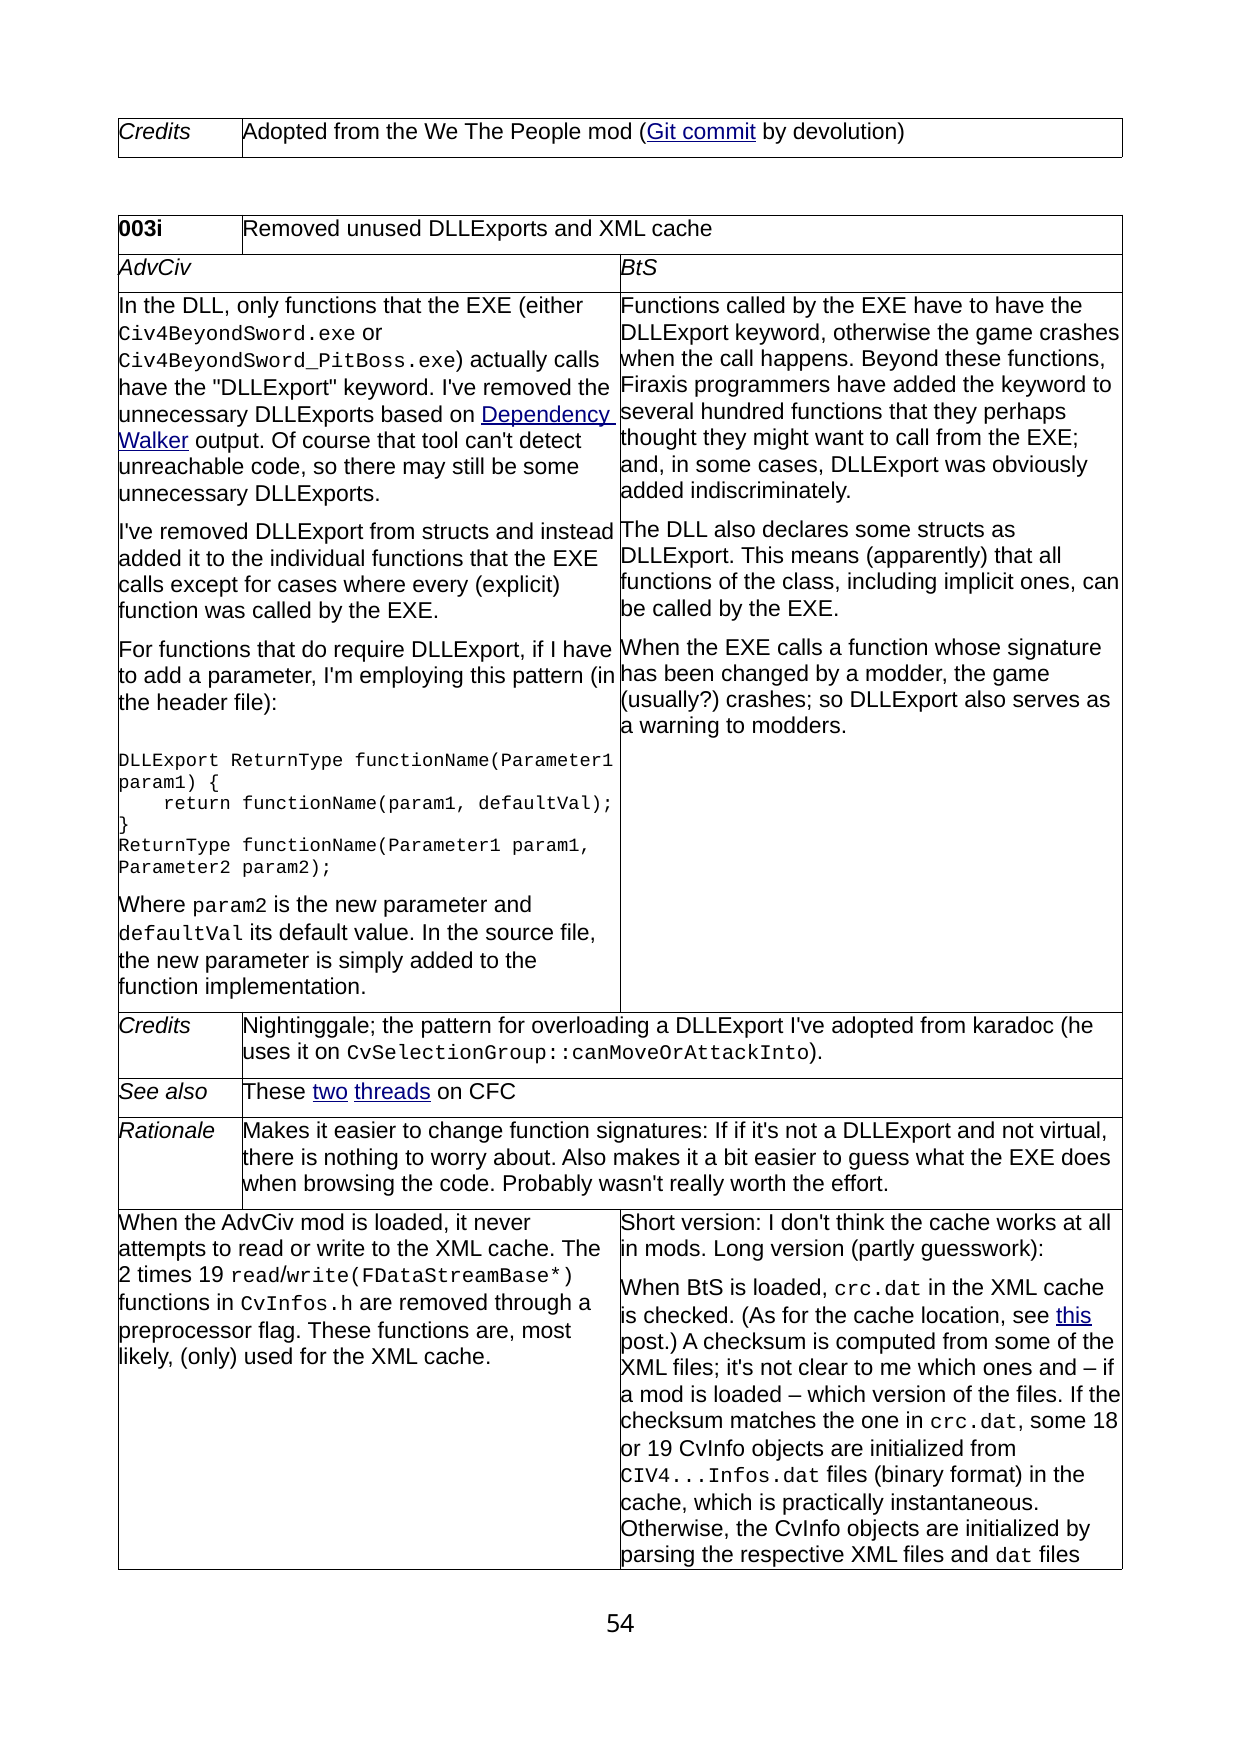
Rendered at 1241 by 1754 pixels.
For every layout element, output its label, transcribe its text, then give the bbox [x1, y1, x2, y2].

table_cell DLLExport ReturnType functionName(Parameter1 param1) { return functionName(param1, defaultVal); } ReturnType functionName(Parameter1 param1, Parameter2 param2); Where param2 is the new parameter and defaultVal its default value. In the source file, the new parameter is simply added to the function implementation. [119, 751, 620, 1012]
table_cell These two threads on CFC [243, 1079, 1122, 1117]
table_cell Rationale [119, 1118, 242, 1209]
table_cell AdvCiv [119, 255, 620, 292]
table_cell Short version: I don't think the cache works at all in mods. Long version (partly guesswork): When BtS is loaded, crc.dat in the XML cache is checked. (As for the cache location, see this post.) A checksum is computed from some of the XML files; it's not clear to me which ones and – if a mod is loaded – which version of the files. If the checksum matches the one in crc.dat, some 18 or 19 CvInfo objects are initialized from CIV4...Infos.dat files (binary format) in the cache, which is practically instantaneous. Otherwise, the CvInfo objects are initialized by parsing the respective XML files and dat files [621, 1210, 1122, 1569]
table_cell Functions called by the EXE have to have the DLLExport keyword, otherwise the game crashes when the call happens. Beyond these functions, Firaxis programmers have added the keyword to several hundred functions that they perhaps thought they might want to call from the EXE; and, in some cases, DLLExport was obviously added indiscriminately. The DLL also declares some structs as DLLExport. This means (apparently) that all functions of the class, including implicit ones, can be called by the EXE. When the EXE calls a function whose signature has been changed by a modder, the game (usually?) crashes; so DLLExport also serves as a warning to modders. [621, 293, 1122, 751]
table_cell [621, 751, 1122, 1012]
table_cell In the DLL, only functions that the EXE (either Civ4BeyondSword.exe or Civ4BeyondSword_PitBoss.exe) actually calls have the "DLLExport" keyword. I've removed the unnecessary DLLExports based on Dependency Walker output. Of course that tool can't detect unreachable code, so there may still be some unnecessary DLLExports. I've removed DLLExport from structs and instead added it to the individual functions that the EXE calls except for cases where every (explicit) function was called by the EXE. For functions that do require DLLExport, if I have to add a parameter, I'm employing this pattern (in the header file): [119, 293, 620, 751]
table_header Removed unused DLLExports and XML cache [243, 216, 1122, 253]
table_cell See also [119, 1079, 242, 1117]
table_cell Nightinggale; the pattern for overloading a DLLExport I've adopted from karadoc (he uses it on CvSelectionGroup::canMoveOrAttackInto). [243, 1013, 1122, 1078]
table_cell Credits [119, 1013, 242, 1078]
table_header 003i [119, 216, 242, 253]
table_cell BtS [621, 255, 1122, 292]
table_cell When the AdvCiv mod is loaded, it never attempts to read or write to the XML cache. The 2 times 19 read/write(FDataStreamBase*) functions in CvInfos.h are removed through a preprocessor flag. These functions are, most likely, (only) used for the XML cache. [119, 1210, 620, 1569]
table_cell Credits [119, 119, 242, 157]
table_cell Adopted from the We The People mod (Git commit by devolution) [243, 119, 1122, 157]
table_cell Makes it easier to change function signatures: If if it's not a DLLExport and not virtual, there is nothing to worry about. Also makes it a bit easier to guess what the EXE does when browsing the code. Probably wasn't really worth the effort. [243, 1118, 1122, 1209]
